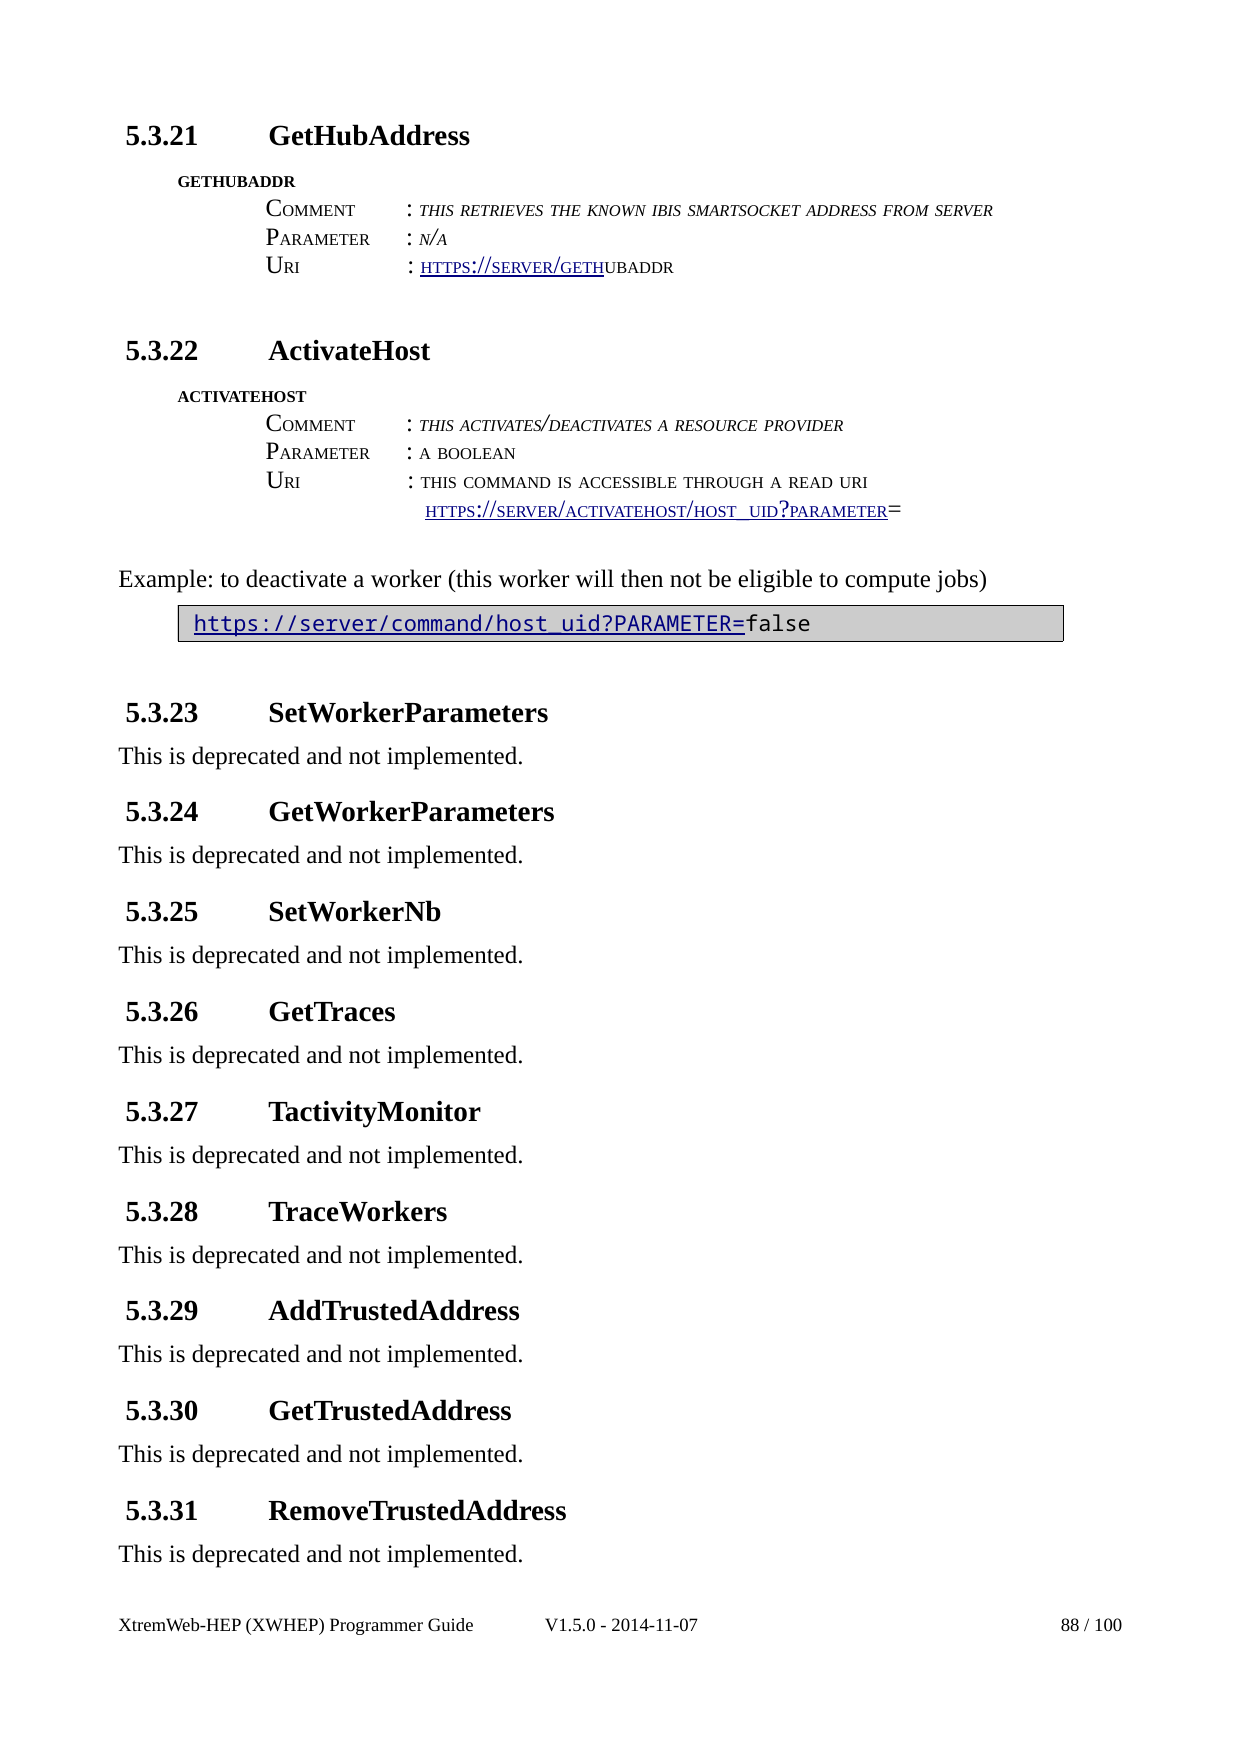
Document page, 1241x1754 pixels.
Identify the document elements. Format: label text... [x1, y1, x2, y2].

text This is deprecated and not implemented. [118, 1439, 1122, 1468]
text Example: to deactivate a worker (this worker will then not be eligible to compute jobs) [118, 564, 1122, 593]
text This is deprecated and not implemented. [118, 1040, 1122, 1069]
text This is deprecated and not implemented. [118, 841, 1122, 869]
text This is deprecated and not implemented. [118, 1240, 1122, 1268]
subtitle TraceWorkers [118, 1194, 1122, 1227]
text gethubaddr [177, 164, 1122, 193]
subtitle GetHubAddress [118, 118, 1122, 152]
text Uri : this command is accessible through a read uri [266, 465, 1122, 494]
text Parameter : n/a [265, 222, 1122, 250]
text This is deprecated and not implemented. [118, 1140, 1122, 1169]
text activatehost [177, 379, 1122, 408]
text This is deprecated and not implemented. [118, 741, 1122, 769]
subtitle AddTrustedAddress [118, 1293, 1122, 1327]
text Parameter : a boolean [265, 436, 1122, 465]
subtitle SetWorkerParameters [118, 695, 1122, 728]
text Uri : https://server/gethubaddr [265, 250, 1122, 279]
subtitle GetWorkerParameters [118, 794, 1122, 828]
text Comment : this retrieves the known ibis smartsocket address from server [265, 193, 1122, 222]
text This is deprecated and not implemented. [118, 940, 1122, 969]
subtitle GetTraces [118, 994, 1122, 1028]
text Comment : this activates/deactivates a resource provider [265, 408, 1122, 436]
text This is deprecated and not implemented. [118, 1539, 1122, 1568]
subtitle SetWorkerNb [118, 894, 1122, 928]
subtitle ActivateHost [118, 333, 1122, 366]
text https://server/command/host_uid?PARAMETER=false [179, 606, 1063, 641]
subtitle GetTrustedAddress [118, 1393, 1122, 1427]
text This is deprecated and not implemented. [118, 1339, 1122, 1368]
text https://server/activatehost/host_uid?parameter= [413, 494, 1122, 523]
subtitle RemoveTrustedAddress [118, 1493, 1122, 1527]
subtitle TactivityMonitor [118, 1094, 1122, 1127]
